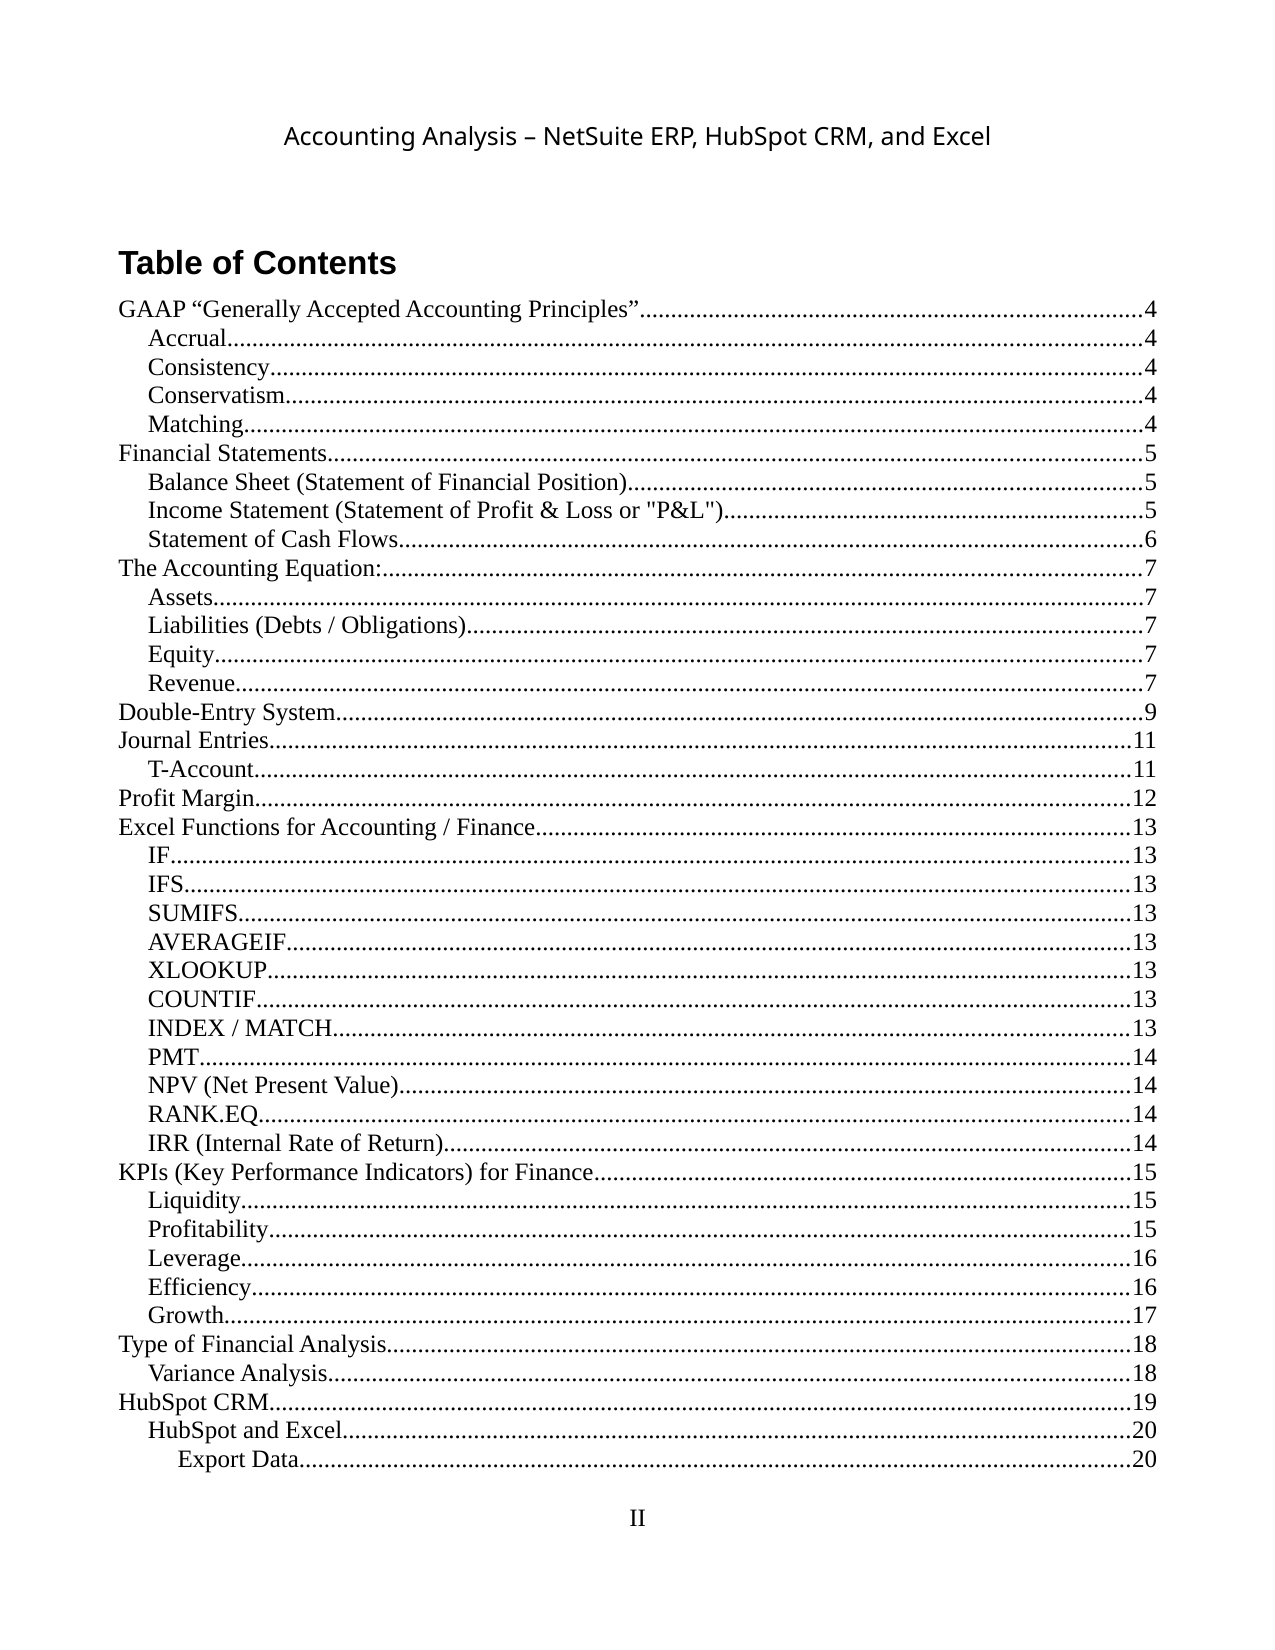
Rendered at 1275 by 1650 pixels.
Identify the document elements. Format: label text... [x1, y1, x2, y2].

text Journal Entries 11 [118, 726, 1157, 754]
text SUMIFS 13 [148, 898, 1157, 927]
text Liquidity 15 [148, 1186, 1157, 1214]
text HubSpot and Excel 20 [148, 1416, 1157, 1444]
text XLOOKUP 13 [148, 956, 1157, 984]
text Revenue 7 [148, 668, 1157, 697]
text Accrual 4 [148, 323, 1157, 352]
text IF 13 [148, 841, 1157, 869]
text IFS 13 [148, 869, 1157, 898]
text Consistency 4 [148, 352, 1157, 381]
text Liabilities (Debts / Obligations) 7 [148, 611, 1157, 639]
text GAAP “Generally Accepted Accounting Principles” 4 [118, 294, 1157, 323]
text INDEX / MATCH 13 [148, 1013, 1157, 1042]
text Income Statement (Statement of Profit & Loss or "P&L") 5 [148, 496, 1157, 524]
text Profit Margin 12 [118, 783, 1157, 812]
text COUNTIF 13 [148, 984, 1157, 1013]
text Conservatism 4 [148, 381, 1157, 409]
text Balance Sheet (Statement of Financial Position) 5 [148, 467, 1157, 496]
text Financial Statements 5 [118, 438, 1157, 467]
text Profitability 15 [148, 1214, 1157, 1243]
text AVERAGEIF 13 [148, 927, 1157, 956]
text Matching 4 [148, 409, 1157, 438]
text Equity 7 [148, 639, 1157, 668]
text Assets 7 [148, 582, 1157, 611]
text The Accounting Equation: 7 [118, 553, 1157, 582]
text Excel Functions for Accounting / Finance 13 [118, 812, 1157, 841]
text Variance Analysis 18 [148, 1358, 1157, 1387]
text PMT 14 [148, 1042, 1157, 1071]
text Leverage 16 [148, 1243, 1157, 1272]
text NPV (Net Present Value) 14 [148, 1071, 1157, 1099]
text HubSpot CRM 19 [118, 1387, 1157, 1416]
text IRR (Internal Rate of Return) 14 [148, 1128, 1157, 1157]
text Export Data 20 [177, 1444, 1157, 1473]
text Double-Entry System 9 [118, 697, 1157, 726]
text KPIs (Key Performance Indicators) for Finance 15 [118, 1157, 1157, 1186]
text Efficiency 16 [148, 1272, 1157, 1301]
text Statement of Cash Flows 6 [148, 524, 1157, 553]
subtitle Table of Contents [118, 243, 1157, 282]
text RANK.EQ 14 [148, 1099, 1157, 1128]
text Growth 17 [148, 1301, 1157, 1329]
text Type of Financial Analysis 18 [118, 1329, 1157, 1358]
text T-Account 11 [148, 754, 1157, 783]
